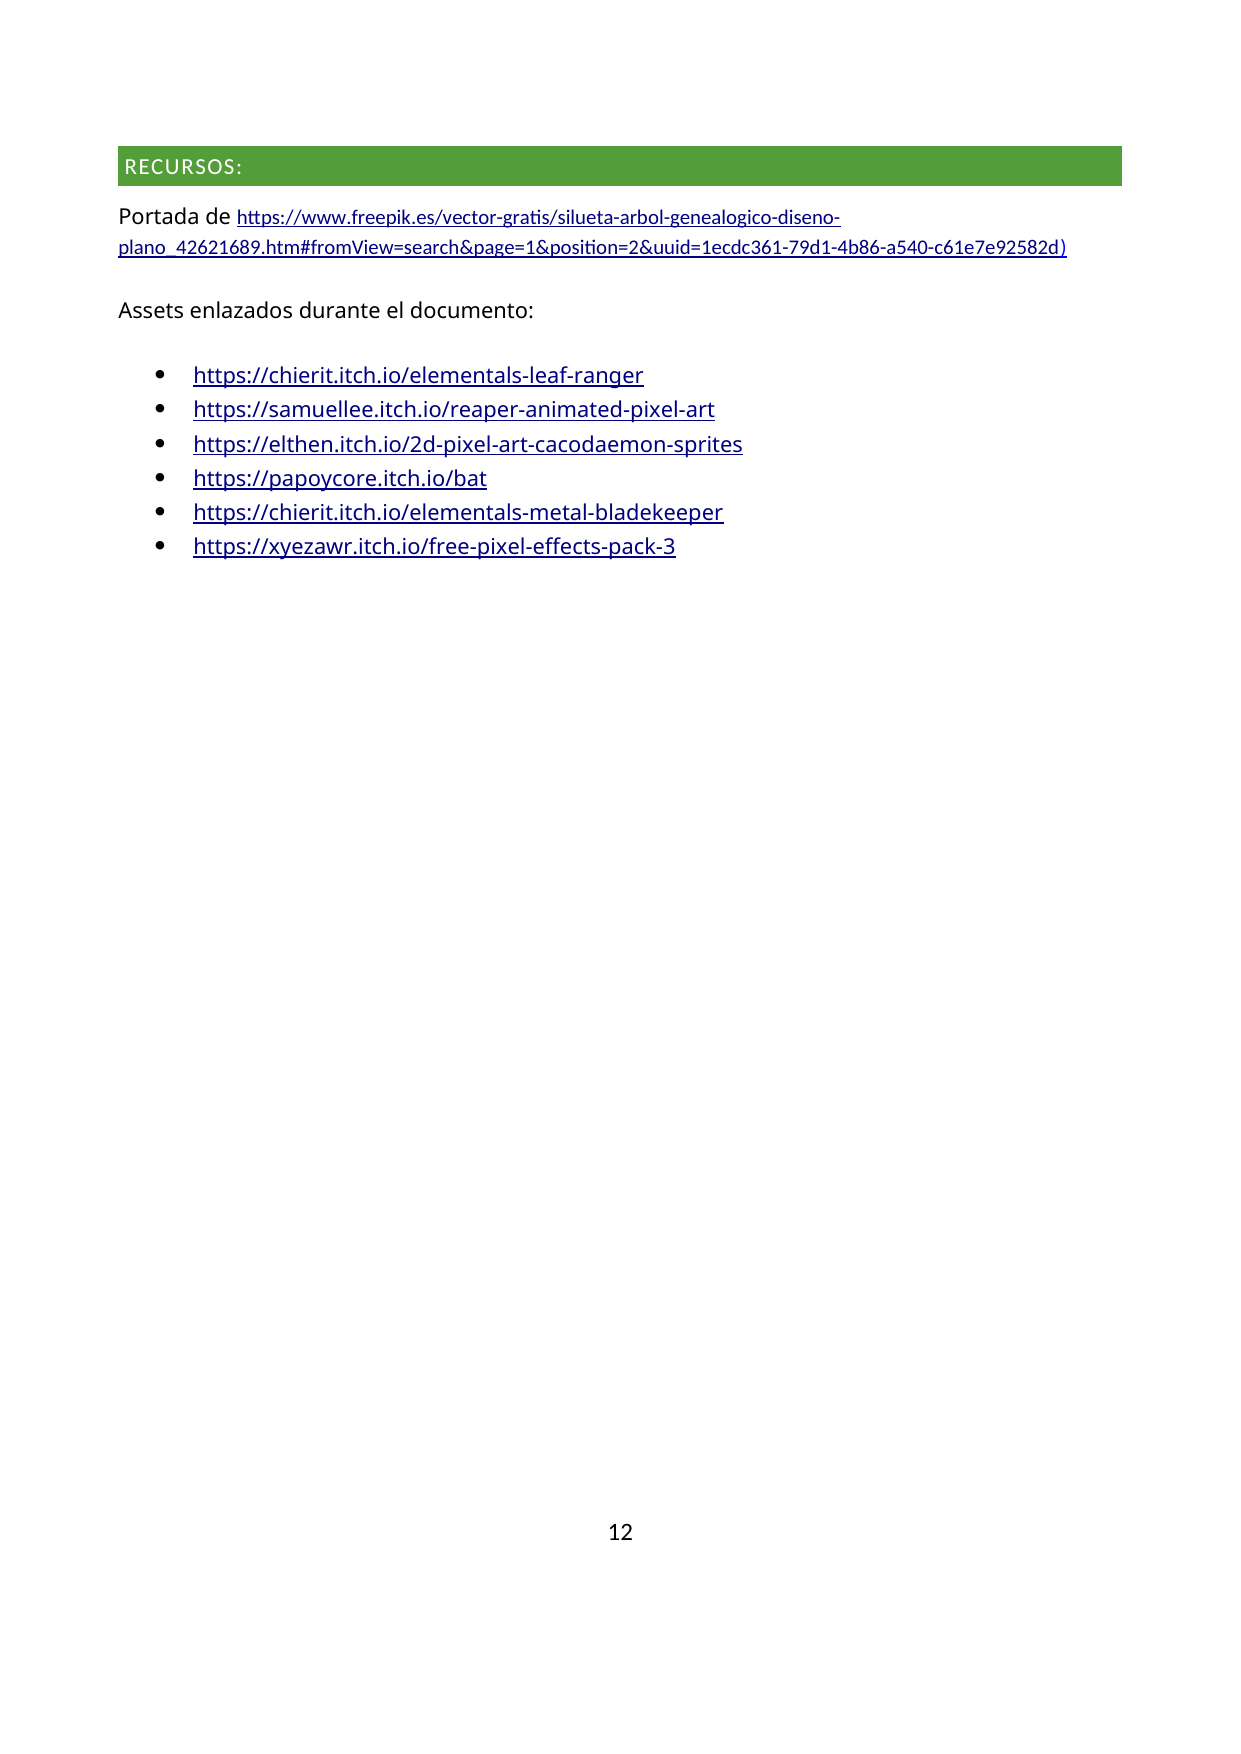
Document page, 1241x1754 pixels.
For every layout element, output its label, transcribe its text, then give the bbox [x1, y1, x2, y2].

list https://chierit.itch.io/elementals-metal-bladekeeper [156, 497, 1122, 527]
list https://chierit.itch.io/elementals-leaf-ranger [156, 360, 1122, 390]
text Assets enlazados durante el documento: [118, 295, 1122, 325]
text Portada de https://www.freepik.es/vector-gratis/silueta-arbol-genealogico-diseno-plano_42621689.htm#fromView=search&page=1&position=2&uuid=1ecdc361-79d1-4b86-a540-c61e7e92582d) [118, 201, 1122, 260]
list https://samuellee.itch.io/reaper-animated-pixel-art [156, 394, 1122, 424]
list https://papoycore.itch.io/bat [156, 463, 1122, 493]
subtitle Recursos: [124, 152, 1116, 180]
list https://xyezawr.itch.io/free-pixel-effects-pack-3 [156, 531, 1122, 561]
list https://elthen.itch.io/2d-pixel-art-cacodaemon-sprites [156, 429, 1122, 458]
